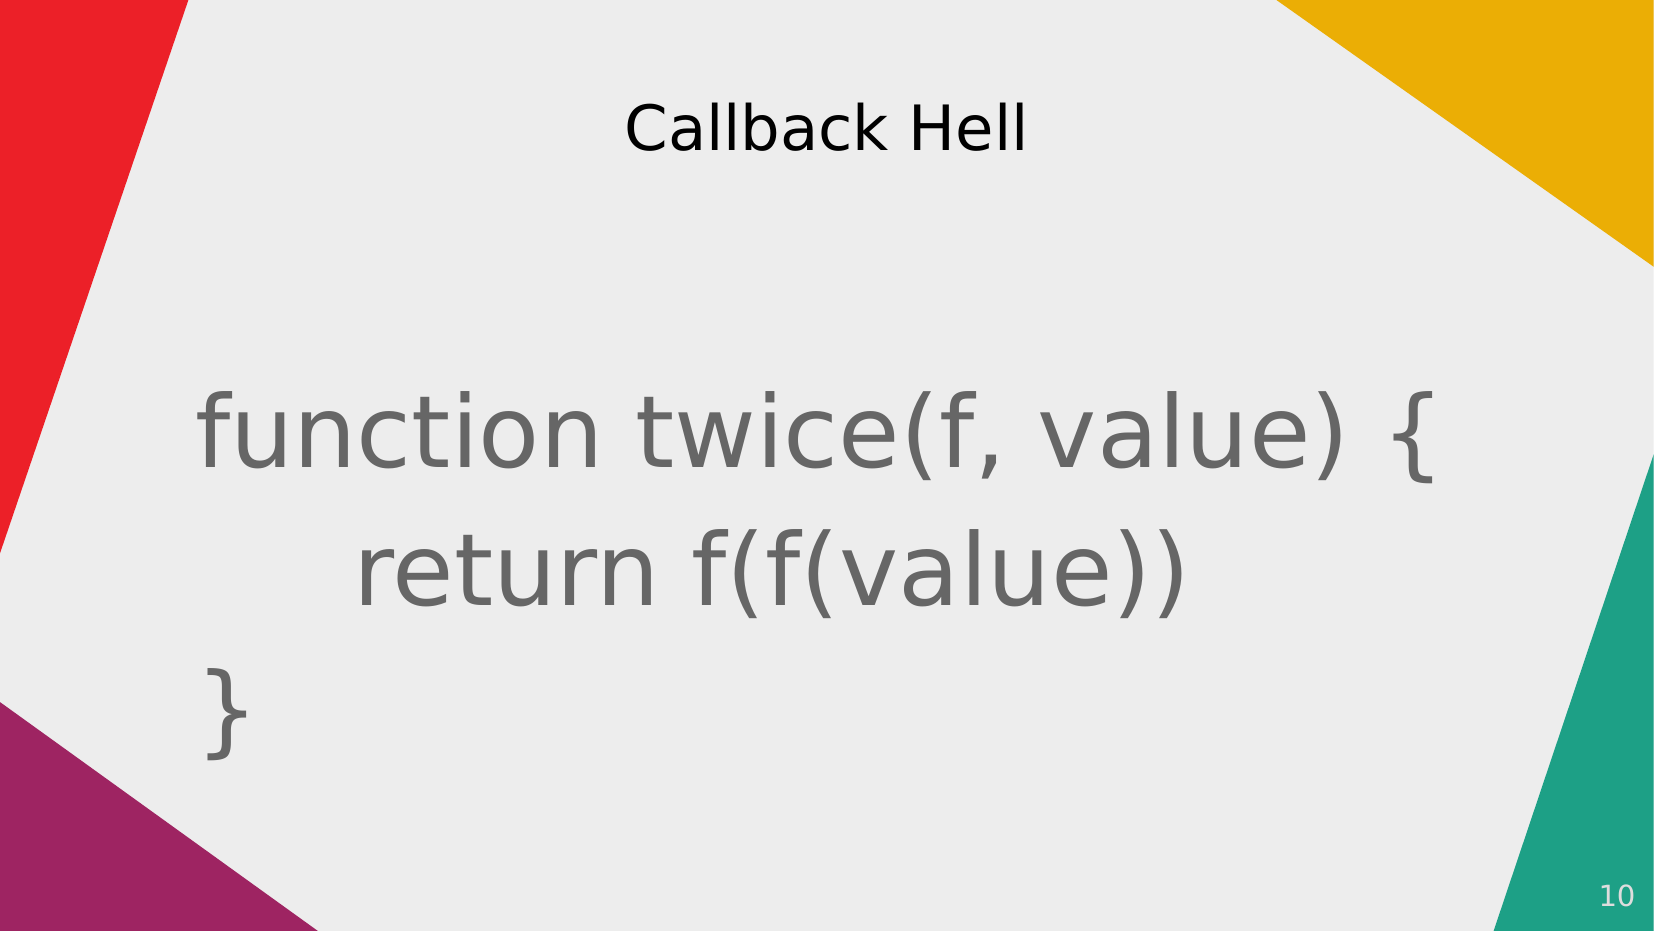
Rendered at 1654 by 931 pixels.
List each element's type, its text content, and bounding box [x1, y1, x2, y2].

title Callback Hell [114, 54, 1539, 203]
list function twice(f, value) { return f(f(value)) } [195, 236, 1606, 785]
